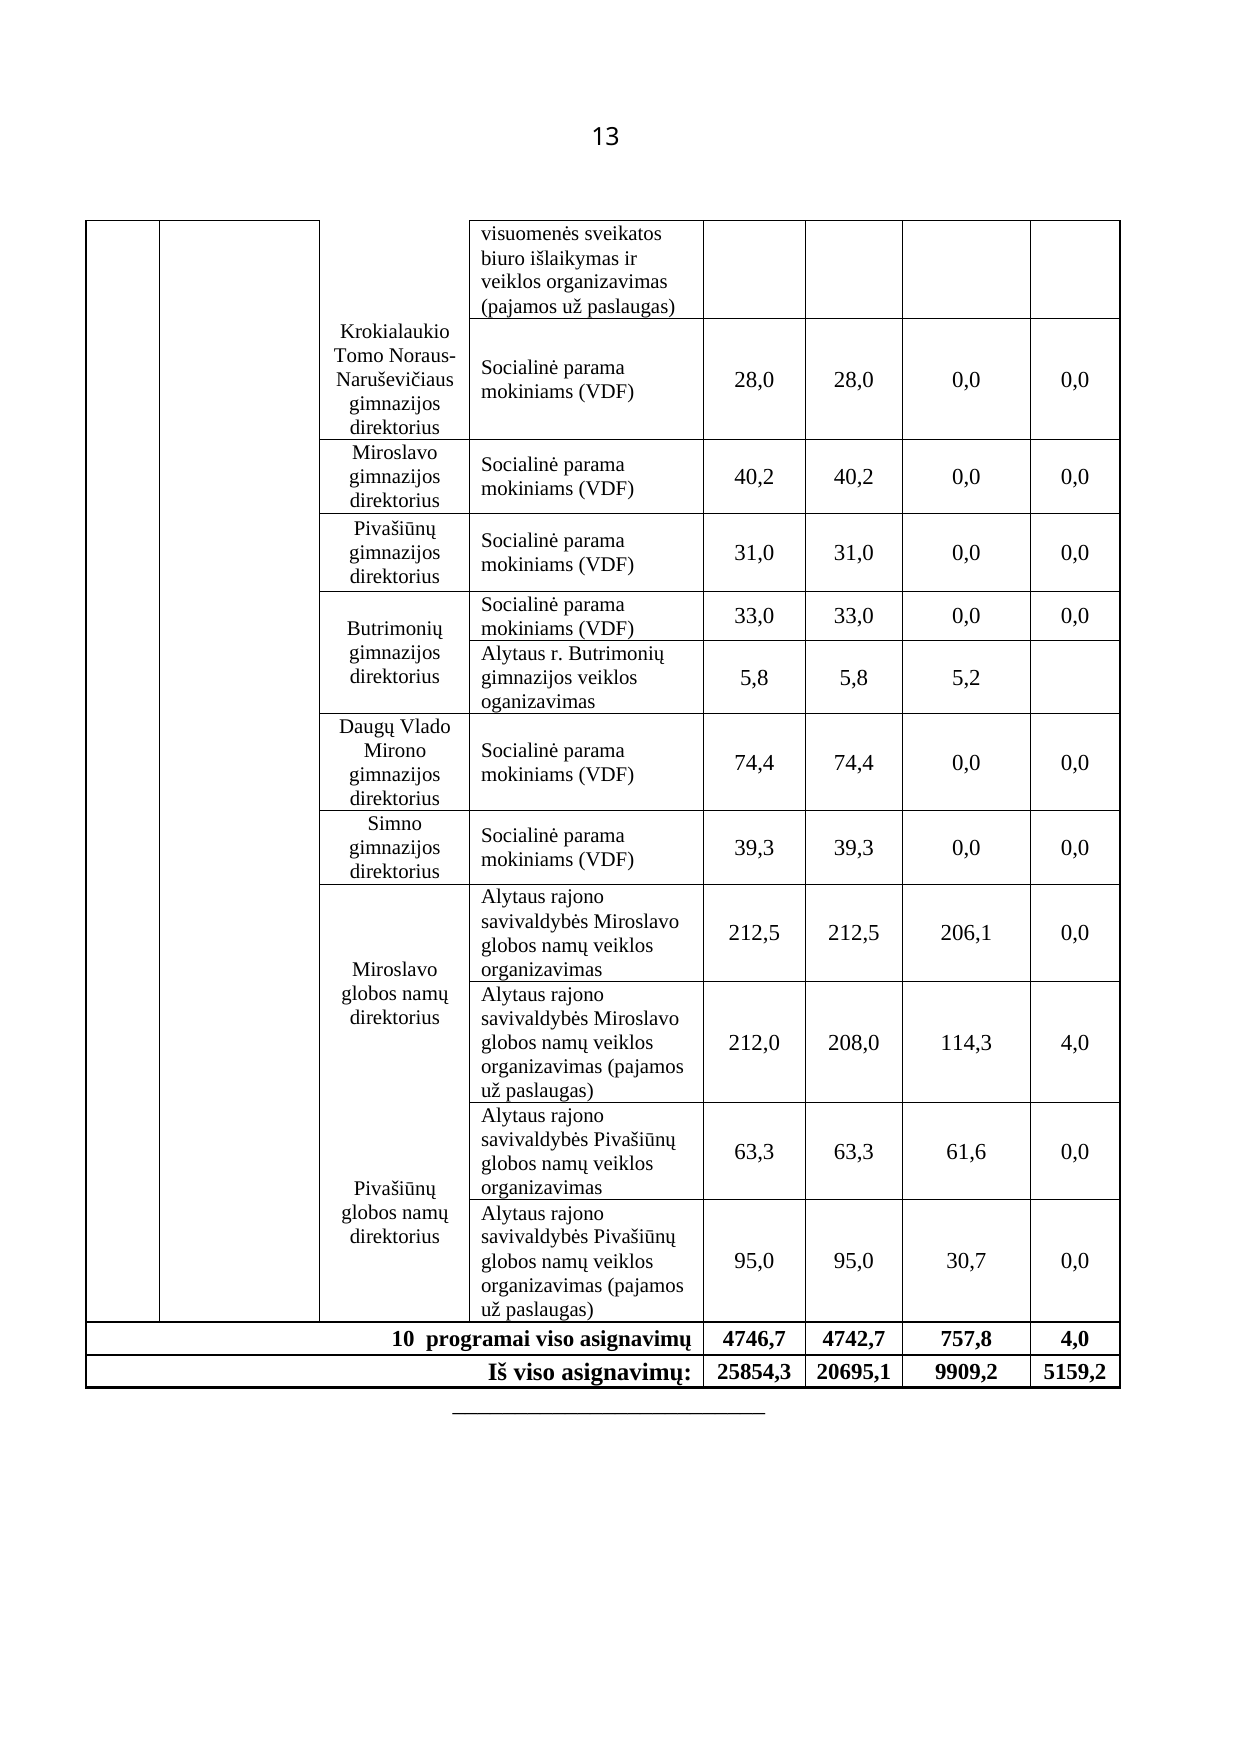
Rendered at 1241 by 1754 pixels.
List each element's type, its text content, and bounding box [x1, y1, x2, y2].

table_cell 0,0 [1031, 440, 1119, 512]
table_cell [160, 221, 319, 1321]
table_cell 5,8 [806, 641, 902, 713]
table_cell 0,0 [1031, 592, 1119, 640]
table_cell Krokialaukio Tomo Noraus-Naruševičiaus gimnazijos direktorius [320, 318, 469, 439]
table_cell 39,3 [806, 811, 902, 883]
table_cell 0,0 [903, 319, 1030, 439]
table_cell 33,0 [806, 592, 902, 640]
table_cell 0,0 [903, 440, 1030, 512]
table_cell 31,0 [806, 514, 902, 591]
table_cell 10 programai viso asignavimų [87, 1323, 703, 1353]
table_cell Miroslavo gimnazijos direktorius [320, 440, 469, 512]
table_cell [1031, 221, 1119, 318]
table_cell visuomenės sveikatos biuro išlaikymas ir veiklos organizavimas (pajamos už paslaugas) [470, 221, 703, 318]
table_cell 5,8 [704, 641, 805, 713]
table_cell Alytaus rajono savivaldybės Pivašiūnų globos namų veiklos organizavimas (pajamos už paslaugas) [470, 1200, 703, 1321]
table_cell 39,3 [704, 811, 805, 883]
table_cell 40,2 [704, 440, 805, 512]
table_cell [1031, 641, 1119, 713]
table_cell 5159,2 [1031, 1356, 1119, 1386]
table_cell Miroslavo globos namų direktorius [320, 885, 469, 1102]
table_cell 74,4 [704, 714, 805, 810]
table_cell 4,0 [1031, 982, 1119, 1102]
table_cell 212,5 [704, 885, 805, 981]
table_cell 63,3 [806, 1103, 902, 1199]
table_cell Iš viso asignavimų: [87, 1356, 703, 1386]
table_cell 206,1 [903, 885, 1030, 981]
table_cell Socialinė parama mokiniams (VDF) [470, 514, 703, 591]
table_cell Butrimonių gimnazijos direktorius [320, 592, 469, 713]
table_cell 208,0 [806, 982, 902, 1102]
table_cell Daugų Vlado Mirono gimnazijos direktorius [320, 714, 469, 810]
table_cell [704, 221, 805, 318]
table_cell 61,6 [903, 1103, 1030, 1199]
table_cell 0,0 [903, 514, 1030, 591]
table_cell 28,0 [806, 319, 902, 439]
text _________________________ [74, 1388, 1137, 1417]
table_cell 95,0 [806, 1200, 902, 1321]
table_cell Pivašiūnų globos namų direktorius [320, 1102, 469, 1321]
table_cell 4742,7 [806, 1323, 902, 1353]
table_cell Alytaus r. Butrimonių gimnazijos veiklos oganizavimas [470, 641, 703, 713]
table_cell 0,0 [1031, 811, 1119, 883]
table_cell Socialinė parama mokiniams (VDF) [470, 319, 703, 439]
table_cell Socialinė parama mokiniams (VDF) [470, 811, 703, 883]
table_cell 20695,1 [806, 1356, 902, 1386]
table_cell 757,8 [903, 1323, 1030, 1353]
table_cell 95,0 [704, 1200, 805, 1321]
table_cell 9909,2 [903, 1356, 1030, 1386]
table_cell Alytaus rajono savivaldybės Pivašiūnų globos namų veiklos organizavimas [470, 1103, 703, 1199]
table_cell 30,7 [903, 1200, 1030, 1321]
table_cell 74,4 [806, 714, 902, 810]
table_cell 25854,3 [704, 1356, 805, 1386]
table_cell 0,0 [903, 811, 1030, 883]
table_cell Socialinė parama mokiniams (VDF) [470, 714, 703, 810]
table_cell 28,0 [704, 319, 805, 439]
table_cell 0,0 [1031, 514, 1119, 591]
table_cell Alytaus rajono savivaldybės Miroslavo globos namų veiklos organizavimas (pajamos už paslaugas) [470, 982, 703, 1102]
table_cell Simno gimnazijos direktorius [320, 811, 469, 883]
table_cell 0,0 [903, 714, 1030, 810]
table_cell Socialinė parama mokiniams (VDF) [470, 440, 703, 512]
table_cell Pivašiūnų gimnazijos direktorius [320, 514, 469, 591]
table_cell [87, 221, 159, 1321]
table_cell 0,0 [1031, 1200, 1119, 1321]
table_cell 212,0 [704, 982, 805, 1102]
table_cell 33,0 [704, 592, 805, 640]
table_cell 63,3 [704, 1103, 805, 1199]
table_cell 5,2 [903, 641, 1030, 713]
table_cell 0,0 [1031, 319, 1119, 439]
table_cell 212,5 [806, 885, 902, 981]
table_cell 0,0 [903, 592, 1030, 640]
table_cell 0,0 [1031, 1103, 1119, 1199]
table_cell [320, 220, 469, 318]
table_cell Alytaus rajono savivaldybės Miroslavo globos namų veiklos organizavimas [470, 885, 703, 981]
table_cell 0,0 [1031, 885, 1119, 981]
table_cell 0,0 [1031, 714, 1119, 810]
table_cell [806, 221, 902, 318]
table_cell 40,2 [806, 440, 902, 512]
table_cell Socialinė parama mokiniams (VDF) [470, 592, 703, 640]
table_cell 4,0 [1031, 1323, 1119, 1353]
table_cell 31,0 [704, 514, 805, 591]
table_cell 114,3 [903, 982, 1030, 1102]
table_cell [903, 221, 1030, 318]
table_cell 4746,7 [704, 1323, 805, 1353]
